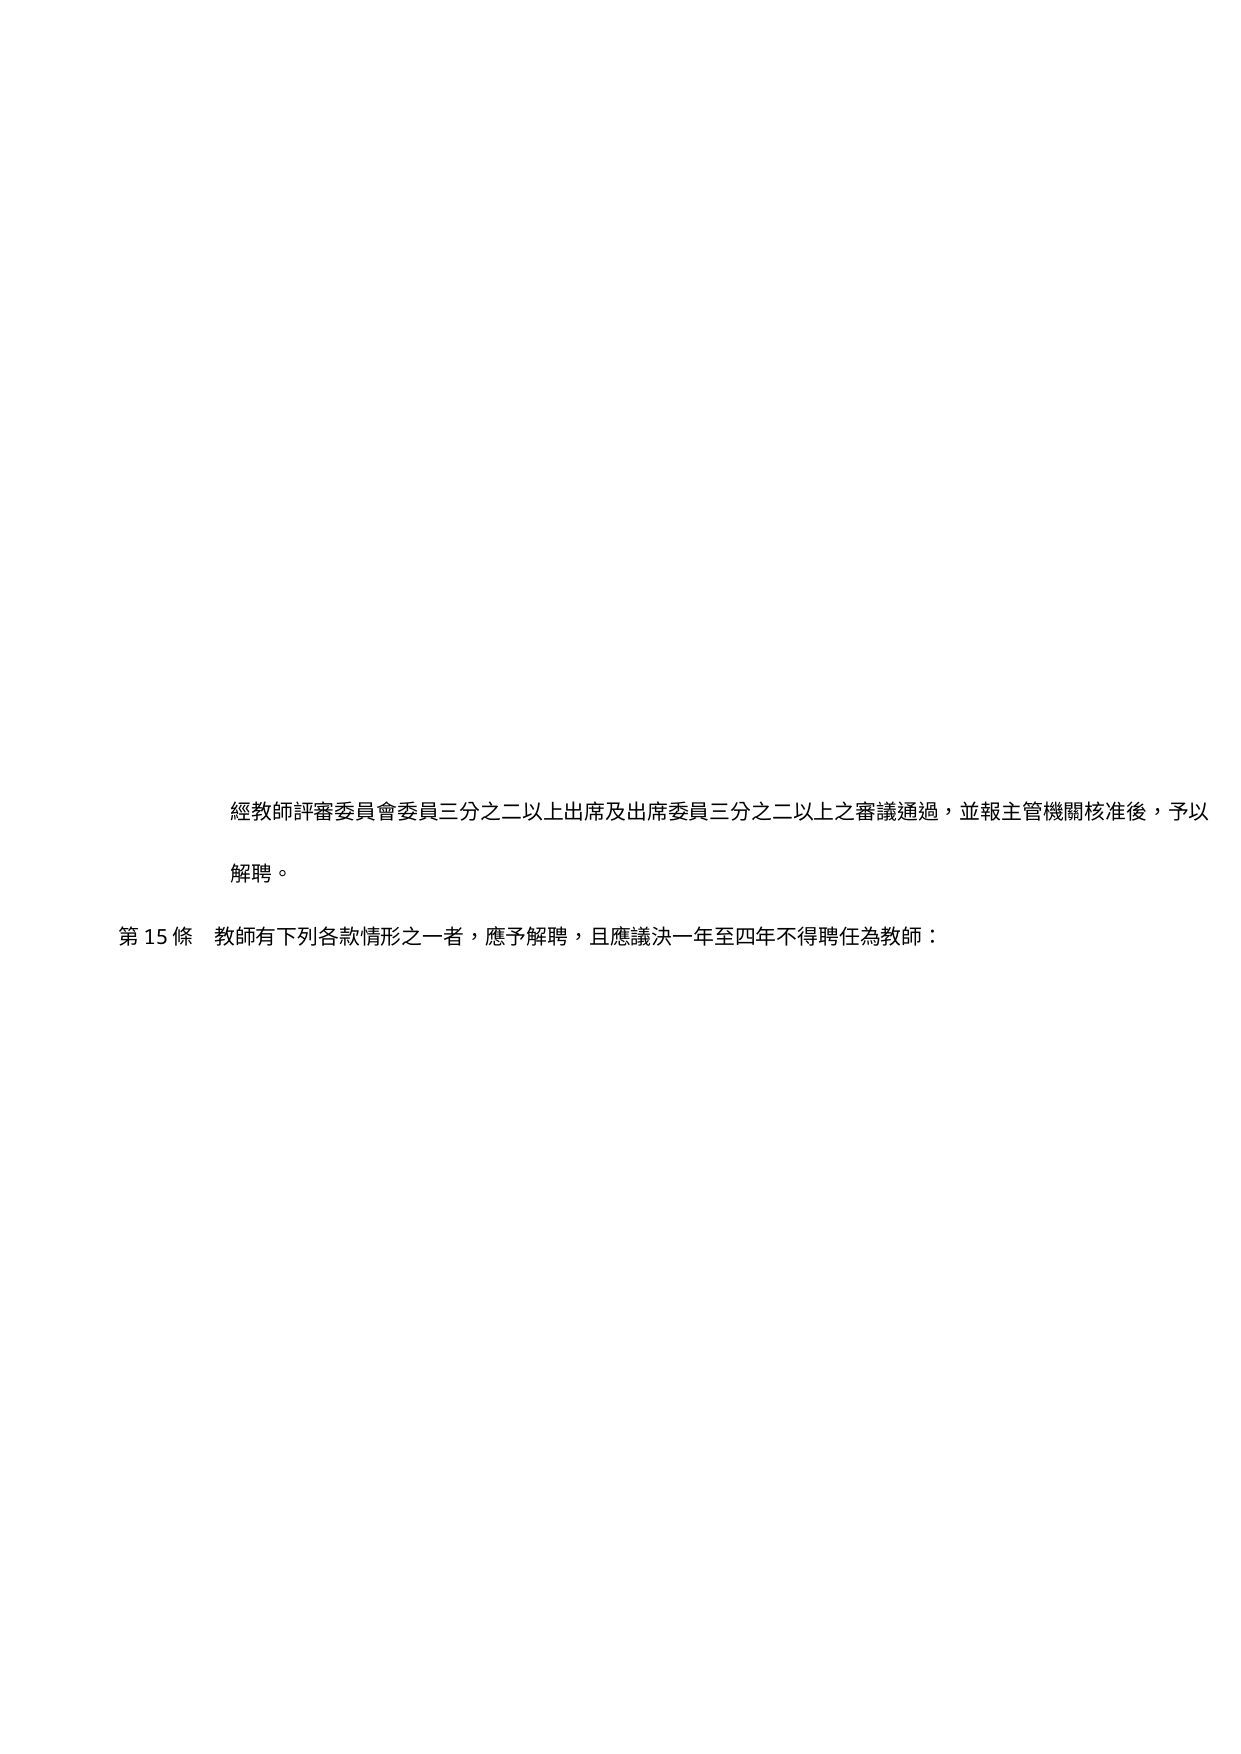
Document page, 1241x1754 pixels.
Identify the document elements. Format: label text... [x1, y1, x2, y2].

text 經教師評審委員會委員三分之二以上出席及出席委員三分之二以上之審議通過，並報主管機關核准後，予以解聘。 [230, 768, 1211, 893]
text 第15條 教師有下列各款情形之一者，應予解聘，且應議決一年至四年不得聘任為教師： [118, 893, 1211, 956]
